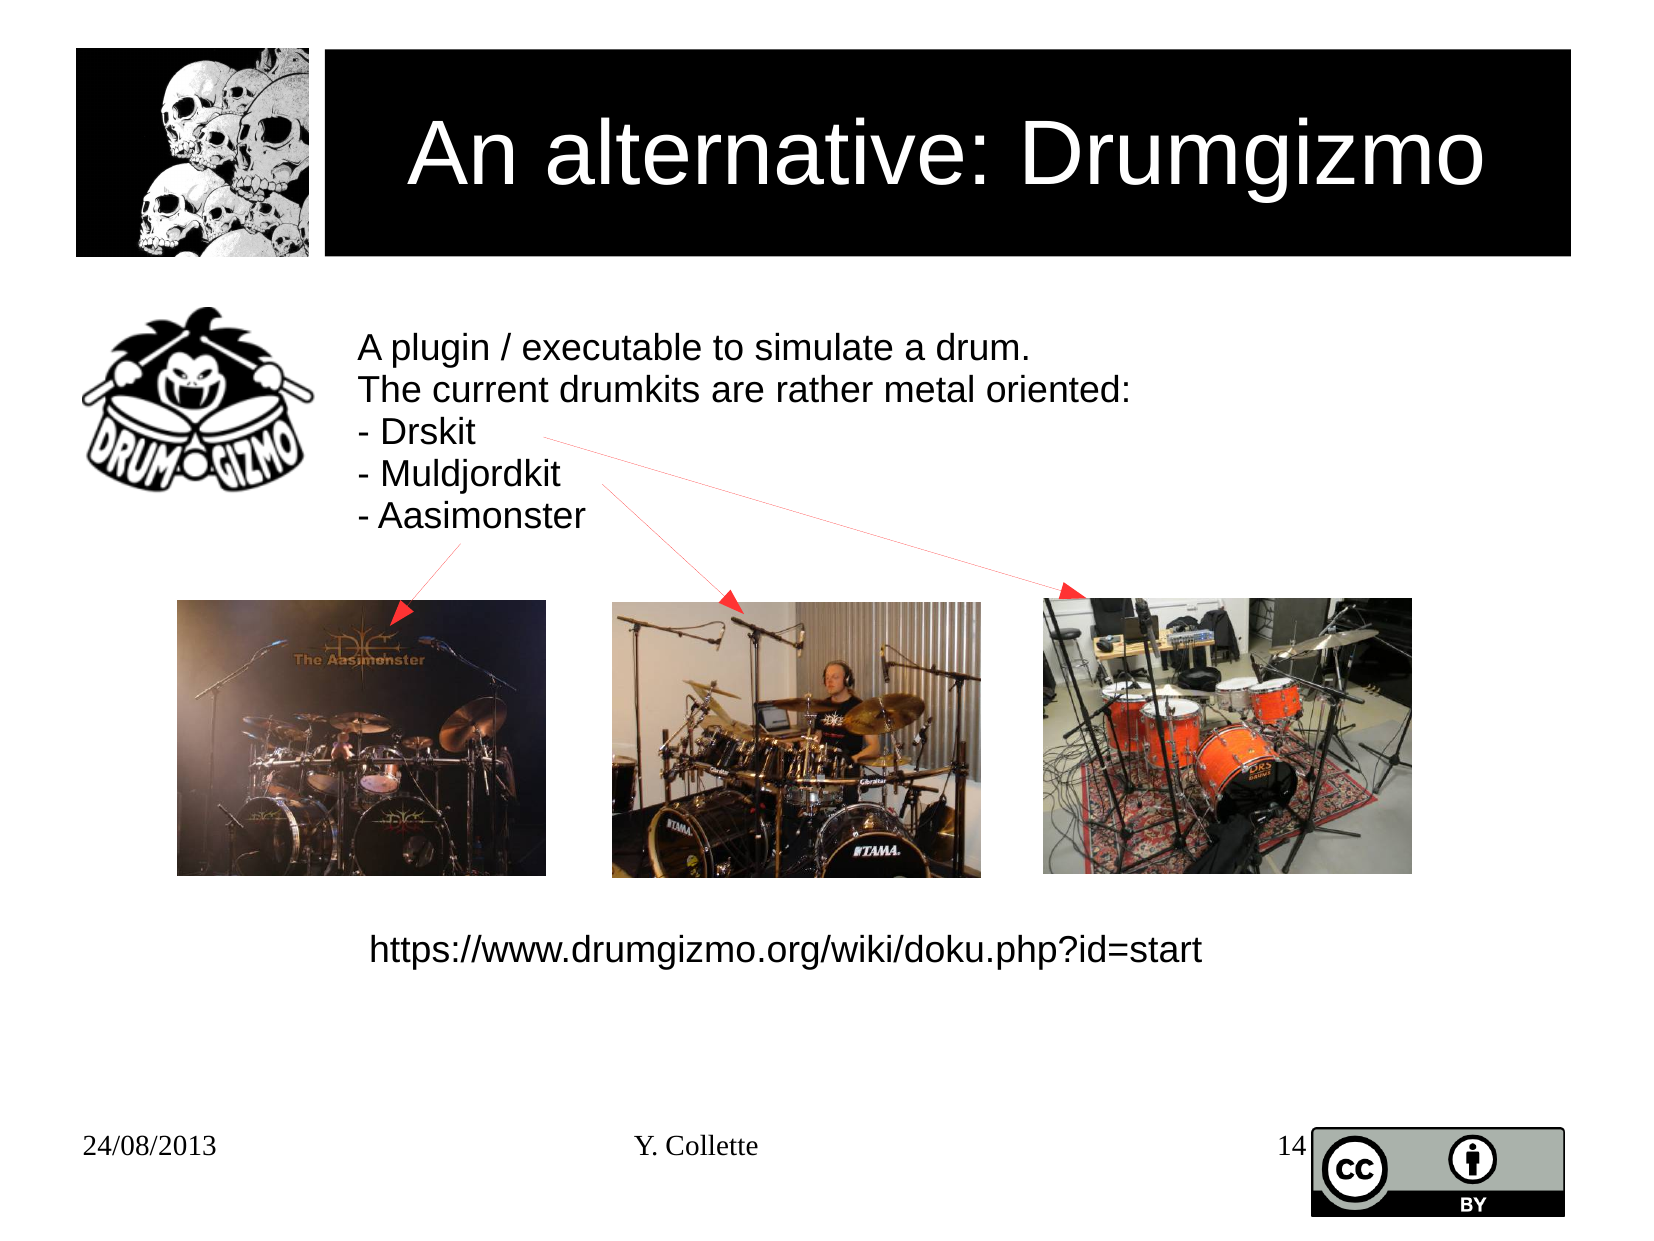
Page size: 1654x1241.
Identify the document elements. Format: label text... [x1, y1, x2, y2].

picture [82, 307, 318, 497]
picture [177, 600, 546, 876]
text_box A plugin / executable to simulate a drum. The current drumkits are rather metal oriented: - Drskit - Muldjordkit - Aasimonster [342, 318, 1571, 544]
picture [1043, 598, 1412, 875]
picture [76, 48, 309, 257]
picture [1311, 1127, 1565, 1217]
text_box https://www.drumgizmo.org/wiki/doku.php?id=start [354, 921, 1252, 981]
title An alternative: Drumgizmo [324, 49, 1571, 257]
picture [612, 602, 981, 878]
